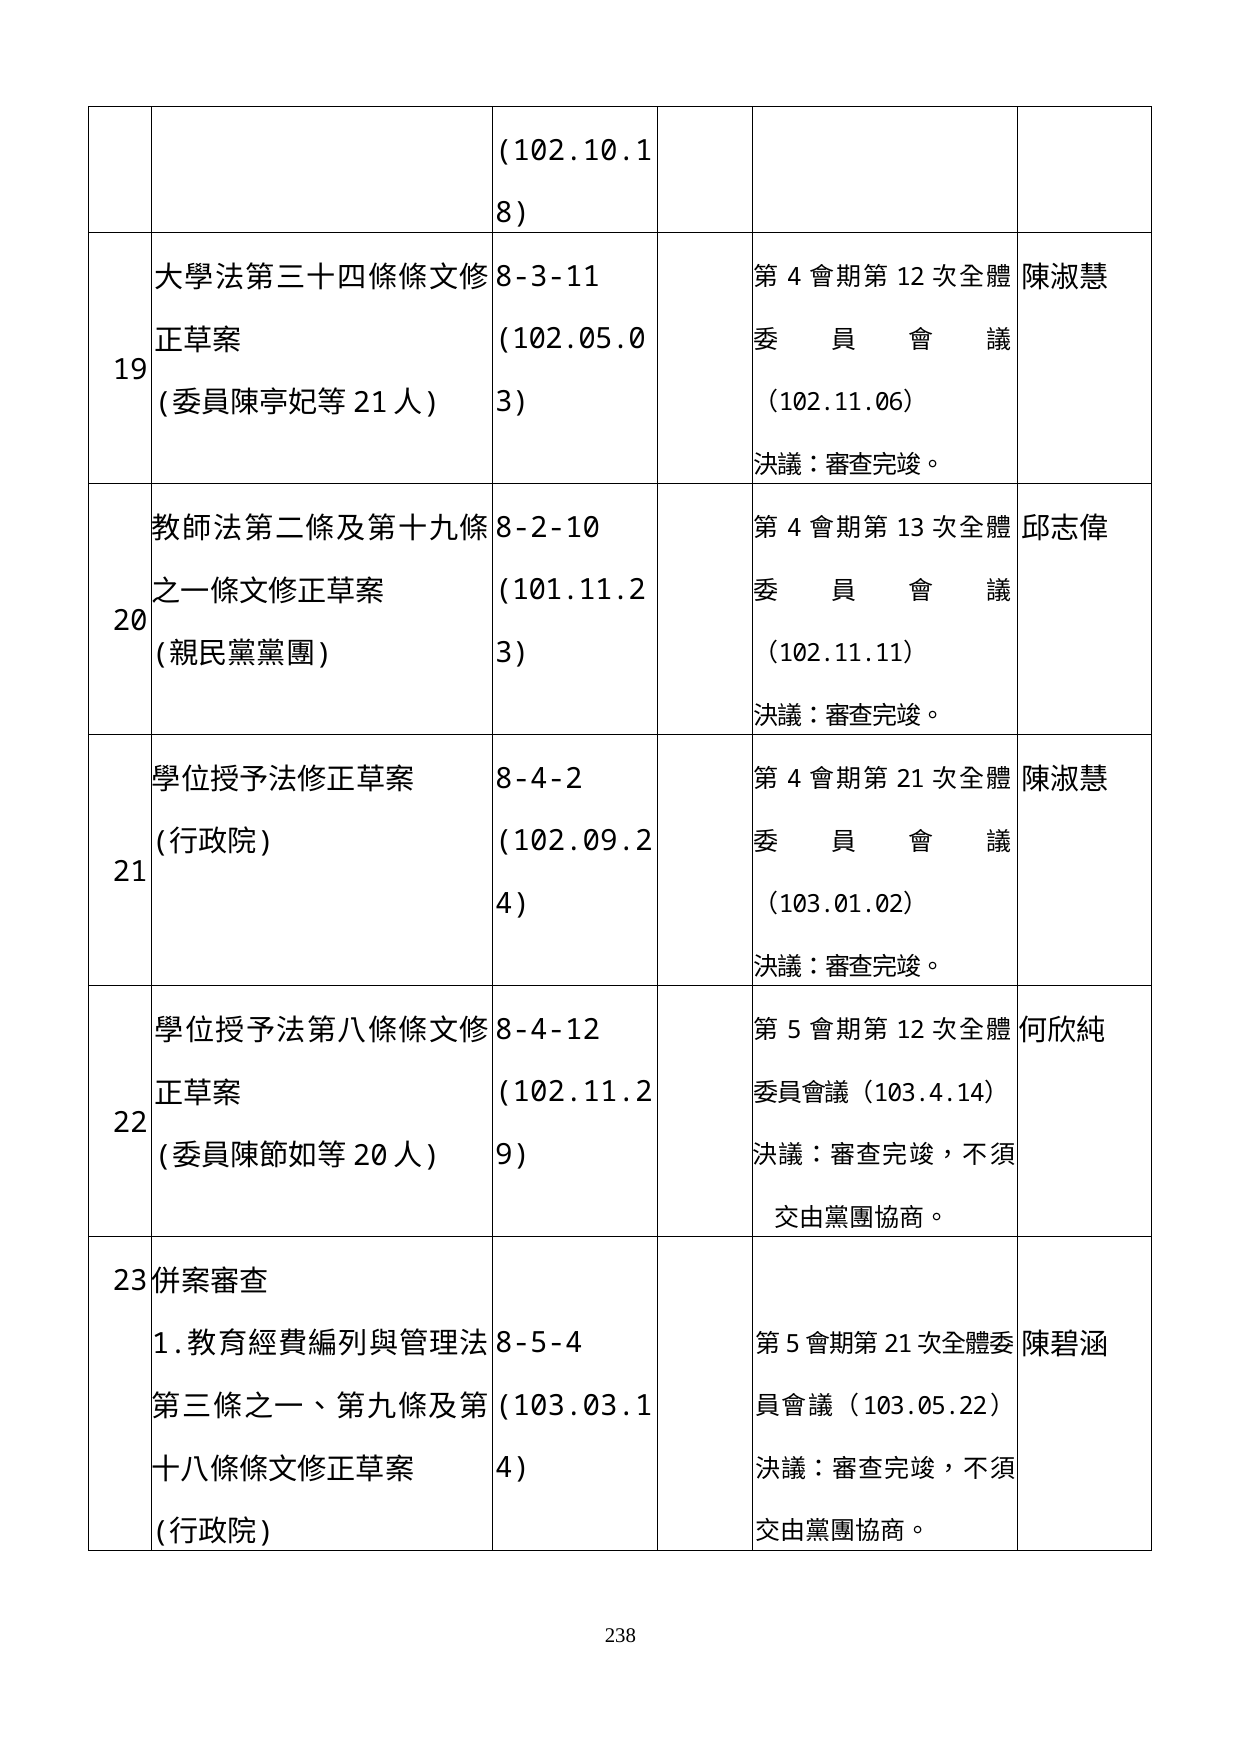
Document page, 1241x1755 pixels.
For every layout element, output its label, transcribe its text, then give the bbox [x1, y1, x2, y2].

table_cell 學位授予法第八條條文修正草案 (委員陳節如等20人) [152, 986, 492, 1236]
table_cell 8-4-2 (102.09.24) [493, 735, 657, 985]
table_cell 陳碧涵 [1018, 1237, 1151, 1550]
table_cell 第5會期第12次全體委員會議（103.4.14） 決議：審查完竣，不須交由黨團協商。 [753, 986, 1017, 1236]
table_cell (102.10.18) [493, 107, 657, 232]
table_cell [658, 107, 752, 232]
table_cell [658, 986, 752, 1236]
table_cell [89, 233, 151, 483]
table_cell [658, 735, 752, 985]
table_cell [753, 107, 1017, 232]
table_cell 學位授予法修正草案 (行政院) [152, 735, 492, 985]
table_cell 8-3-11 (102.05.03) [493, 233, 657, 483]
table_cell 8-5-4 (103.03.14) [493, 1237, 657, 1550]
table_cell [658, 1237, 752, 1550]
table_cell 併案審查 1.教育經費編列與管理法第三條之一、第九條及第十八條條文修正草案 (行政院) [152, 1237, 492, 1550]
table_cell 第4會期第13次全體委員會議（102.11.11） 決議：審查完竣。 [753, 484, 1017, 734]
table_cell 何欣純 [1018, 986, 1151, 1236]
table_cell [89, 986, 151, 1236]
table_cell 8-2-10 (101.11.23) [493, 484, 657, 734]
table_cell 第4會期第12次全體委員會議（102.11.06） 決議：審查完竣。 [753, 233, 1017, 483]
table_cell [89, 735, 151, 985]
table_cell [658, 484, 752, 734]
table_cell [89, 107, 151, 232]
table_cell 第5會期第21次全體委員會議（103.05.22）決議：審查完竣，不須交由黨團協商。 [753, 1237, 1017, 1550]
table_cell [89, 1237, 151, 1550]
table_cell 8-4-12 (102.11.29) [493, 986, 657, 1236]
table_cell 陳淑慧 [1018, 233, 1151, 483]
table_cell [152, 107, 492, 232]
table_cell 大學法第三十四條條文修正草案 (委員陳亭妃等21人) [152, 233, 492, 483]
table_cell [1018, 107, 1151, 232]
table_cell 陳淑慧 [1018, 735, 1151, 985]
table_cell 第4會期第21次全體委員會議（103.01.02） 決議：審查完竣。 [753, 735, 1017, 985]
table_cell [89, 484, 151, 734]
table_cell 邱志偉 [1018, 484, 1151, 734]
table_cell [658, 233, 752, 483]
table_cell 教師法第二條及第十九條之一條文修正草案 (親民黨黨團) [152, 484, 492, 734]
